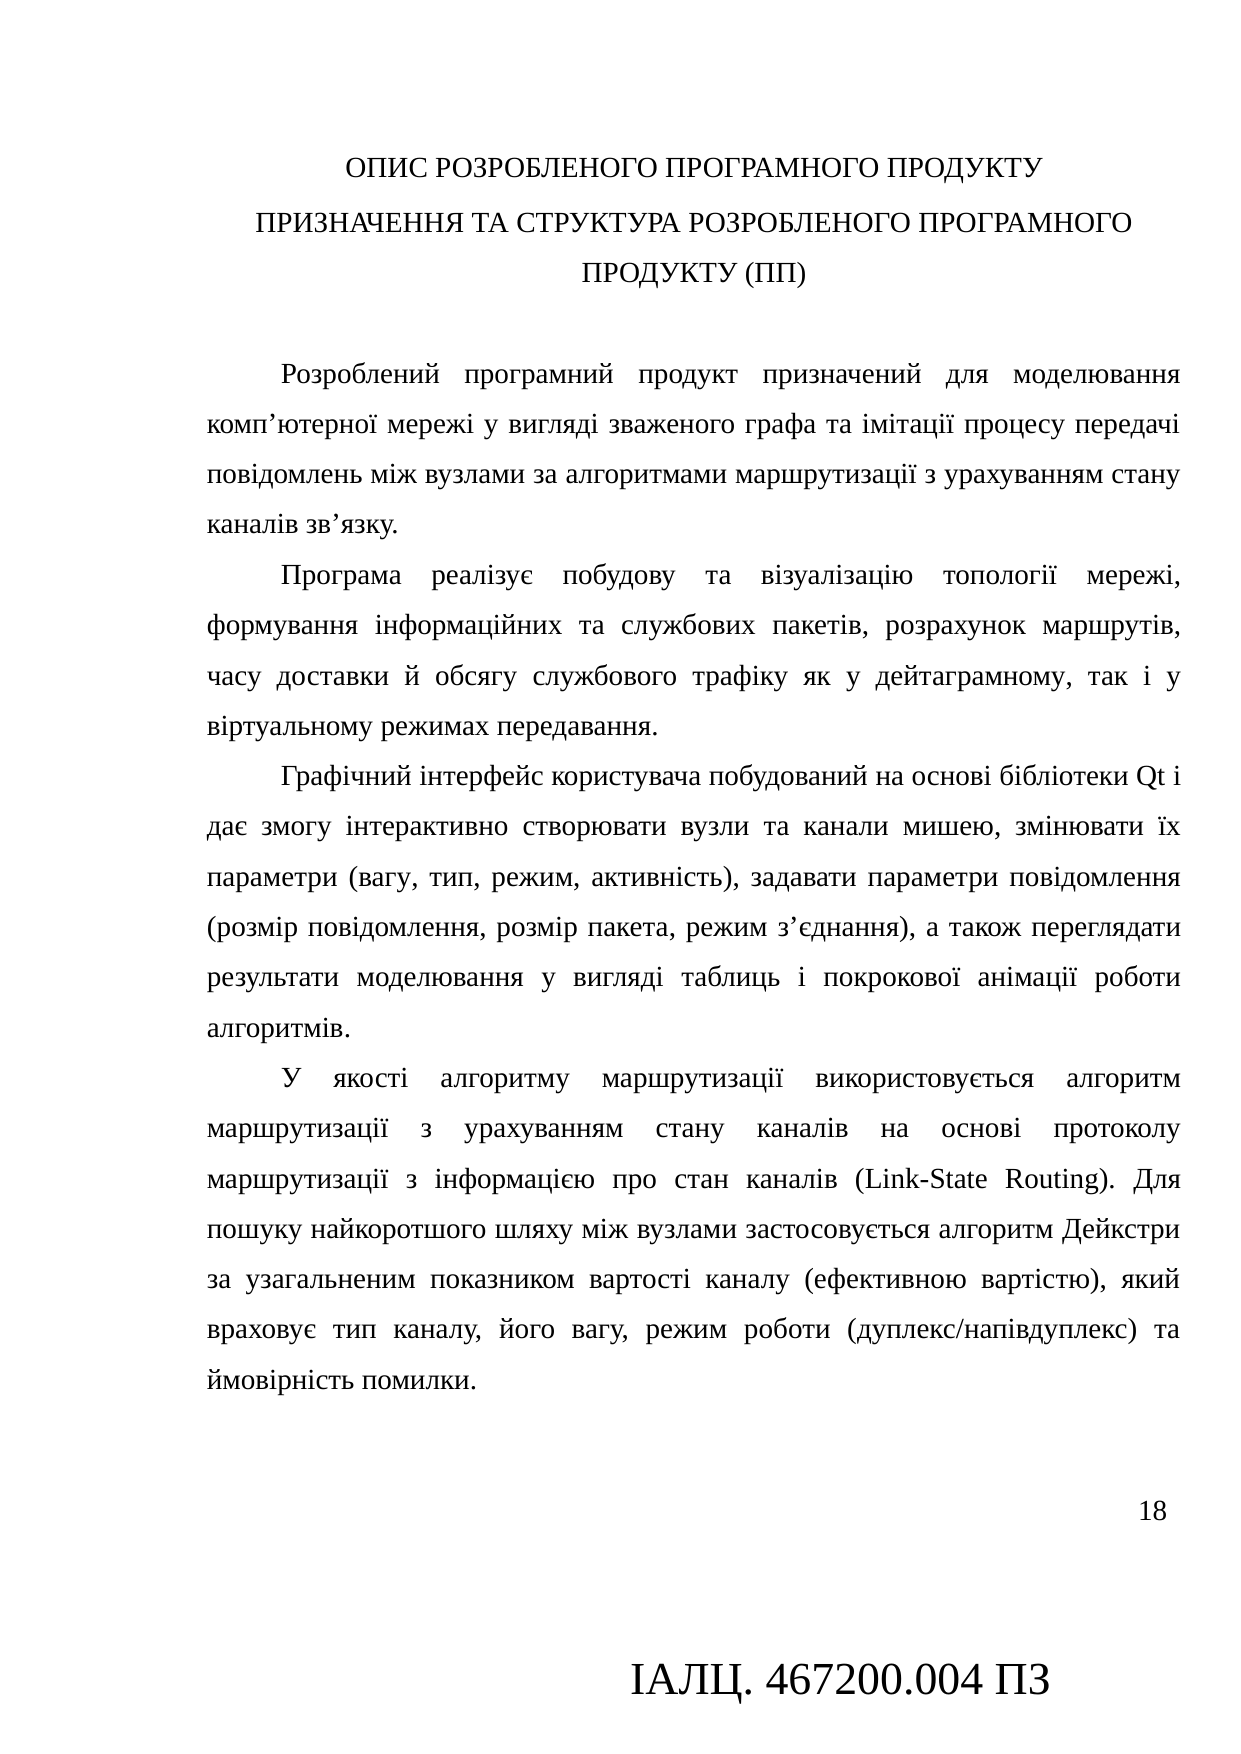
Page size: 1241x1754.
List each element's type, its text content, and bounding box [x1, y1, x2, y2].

text Програма реалізує побудову та візуалізацію топології мережі, формування інформаційних та службових пакетів, розрахунок маршрутів, часу доставки й обсягу службового трафіку як у дейтаграмному, так і у віртуальному режимах передавання. [207, 557, 1181, 741]
text У якості алгоритму маршрутизації використовується алгоритм маршрутизації з урахуванням стану каналів на основі протоколу маршрутизації з інформацією про стан каналів (Link-State Routing). Для пошуку найкоротшого шляху між вузлами застосовується алгоритм Дейкстри за узагальненим показником вартості каналу (ефективною вартістю), який враховує тип каналу, його вагу, режим роботи (дуплекс/напівдуплекс) та ймовірність помилки. [207, 1060, 1181, 1396]
text 18 [1125, 1493, 1180, 1527]
text Розроблений програмний продукт призначений для моделювання комп’ютерної мережі у вигляді зваженого графа та імітації процесу передачі повідомлень між вузлами за алгоритмами маршрутизації з урахуванням стану каналів зв’язку. [207, 356, 1181, 540]
subtitle ОПИС РОЗРОБЛЕНОГО ПРОГРАМНОГО ПРОДУКТУ [207, 150, 1181, 184]
text Графічний інтерфейс користувача побудований на основі бібліотеки Qt і дає змогу інтерактивно створювати вузли та канали мишею, змінювати їх параметри (вагу, тип, режим, активність), задавати параметри повідомлення (розмір повідомлення, розмір пакета, режим з’єднання), а також переглядати результати моделювання у вигляді таблиць і покрокової анімації роботи алгоритмів. [207, 758, 1181, 1043]
subtitle ПРИЗНАЧЕННЯ ТА СТРУКТУРА РОЗРОБЛЕНОГО ПРОГРАМНОГО ПРОДУКТУ (ПП) [207, 205, 1181, 289]
